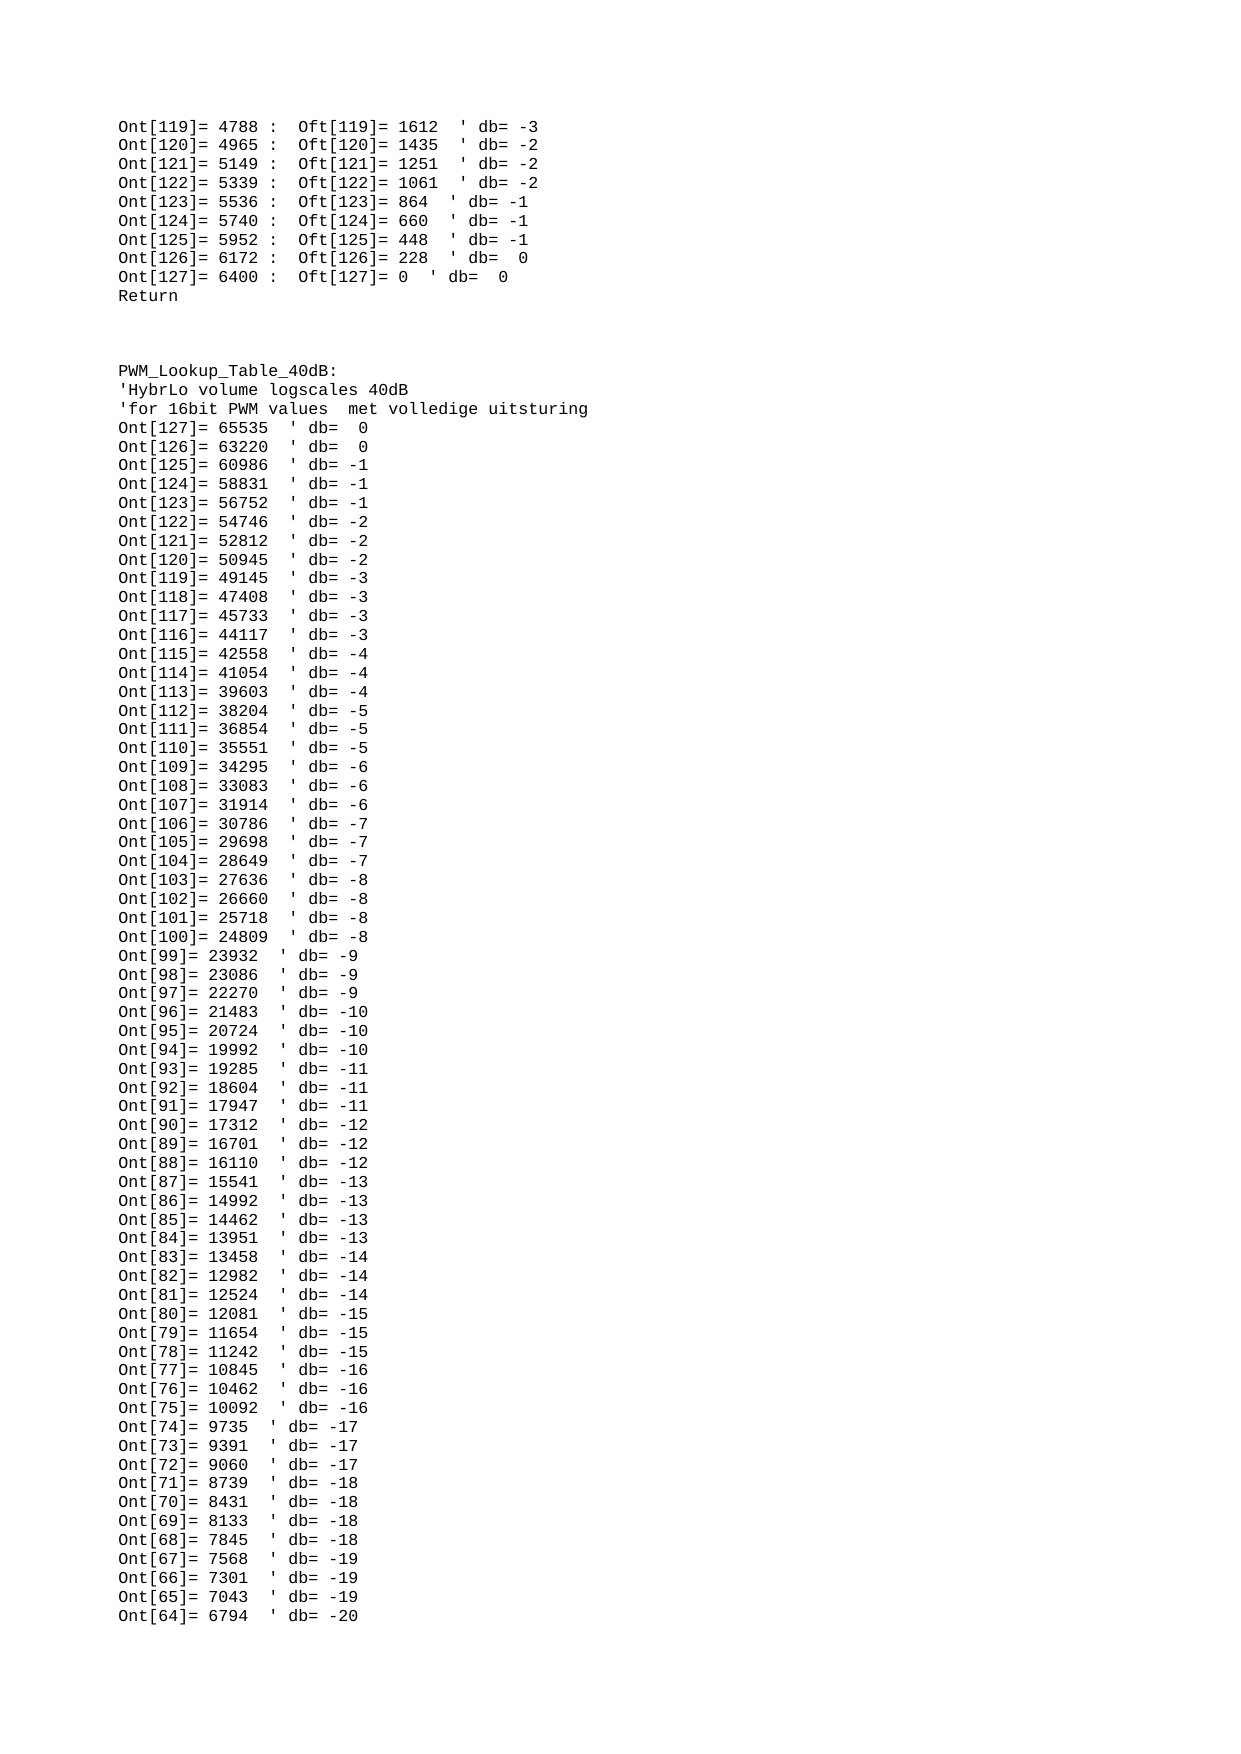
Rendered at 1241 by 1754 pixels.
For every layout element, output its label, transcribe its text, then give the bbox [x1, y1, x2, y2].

text Ont[119]= 4788 : Oft[119]= 1612 ' db= -3 [118, 118, 1240, 137]
text Ont[79]= 11654 ' db= -15 [118, 1324, 1240, 1343]
text Ont[95]= 20724 ' db= -10 [118, 1023, 1240, 1041]
text Ont[123]= 56752 ' db= -1 [118, 495, 1240, 513]
text Ont[80]= 12081 ' db= -15 [118, 1305, 1240, 1324]
text Ont[113]= 39603 ' db= -4 [118, 683, 1240, 702]
text Ont[126]= 6172 : Oft[126]= 228 ' db= 0 [118, 250, 1240, 269]
text Ont[92]= 18604 ' db= -11 [118, 1079, 1240, 1098]
text Ont[114]= 41054 ' db= -4 [118, 664, 1240, 683]
text Ont[90]= 17312 ' db= -12 [118, 1117, 1240, 1136]
text Ont[85]= 14462 ' db= -13 [118, 1211, 1240, 1230]
text Ont[72]= 9060 ' db= -17 [118, 1456, 1240, 1475]
text Ont[110]= 35551 ' db= -5 [118, 740, 1240, 759]
text Ont[88]= 16110 ' db= -12 [118, 1154, 1240, 1173]
text Ont[115]= 42558 ' db= -4 [118, 646, 1240, 664]
text Ont[67]= 7568 ' db= -19 [118, 1551, 1240, 1569]
text Ont[121]= 5149 : Oft[121]= 1251 ' db= -2 [118, 156, 1240, 175]
text Ont[83]= 13458 ' db= -14 [118, 1249, 1240, 1268]
text Ont[93]= 19285 ' db= -11 [118, 1060, 1240, 1079]
text Ont[86]= 14992 ' db= -13 [118, 1192, 1240, 1211]
text Ont[71]= 8739 ' db= -18 [118, 1475, 1240, 1494]
text Ont[119]= 49145 ' db= -3 [118, 570, 1240, 589]
text Ont[64]= 6794 ' db= -20 [118, 1607, 1240, 1626]
text Ont[100]= 24809 ' db= -8 [118, 928, 1240, 947]
text Ont[82]= 12982 ' db= -14 [118, 1268, 1240, 1287]
text Ont[105]= 29698 ' db= -7 [118, 834, 1240, 853]
text Ont[125]= 5952 : Oft[125]= 448 ' db= -1 [118, 231, 1240, 250]
text Ont[127]= 65535 ' db= 0 [118, 419, 1240, 438]
text Ont[107]= 31914 ' db= -6 [118, 796, 1240, 815]
text Ont[73]= 9391 ' db= -17 [118, 1437, 1240, 1456]
text PWM_Lookup_Table_40dB: [118, 363, 1240, 382]
text Ont[102]= 26660 ' db= -8 [118, 891, 1240, 909]
text Ont[87]= 15541 ' db= -13 [118, 1173, 1240, 1192]
text Ont[118]= 47408 ' db= -3 [118, 589, 1240, 608]
text Ont[65]= 7043 ' db= -19 [118, 1588, 1240, 1607]
text Return [118, 288, 1240, 307]
text Ont[124]= 58831 ' db= -1 [118, 476, 1240, 495]
text Ont[112]= 38204 ' db= -5 [118, 702, 1240, 721]
text Ont[103]= 27636 ' db= -8 [118, 872, 1240, 891]
text Ont[99]= 23932 ' db= -9 [118, 947, 1240, 966]
text Ont[81]= 12524 ' db= -14 [118, 1287, 1240, 1305]
text Ont[120]= 50945 ' db= -2 [118, 551, 1240, 570]
text Ont[74]= 9735 ' db= -17 [118, 1418, 1240, 1437]
text Ont[77]= 10845 ' db= -16 [118, 1362, 1240, 1381]
text Ont[89]= 16701 ' db= -12 [118, 1136, 1240, 1154]
text Ont[75]= 10092 ' db= -16 [118, 1400, 1240, 1418]
text Ont[96]= 21483 ' db= -10 [118, 1004, 1240, 1023]
text Ont[117]= 45733 ' db= -3 [118, 608, 1240, 627]
text Ont[127]= 6400 : Oft[127]= 0 ' db= 0 [118, 269, 1240, 288]
text Ont[109]= 34295 ' db= -6 [118, 759, 1240, 777]
text 'HybrLo volume logscales 40dB [118, 382, 1240, 400]
text Ont[78]= 11242 ' db= -15 [118, 1343, 1240, 1362]
text Ont[120]= 4965 : Oft[120]= 1435 ' db= -2 [118, 137, 1240, 156]
text Ont[111]= 36854 ' db= -5 [118, 721, 1240, 740]
text Ont[125]= 60986 ' db= -1 [118, 457, 1240, 476]
text Ont[122]= 5339 : Oft[122]= 1061 ' db= -2 [118, 175, 1240, 193]
text Ont[106]= 30786 ' db= -7 [118, 815, 1240, 834]
text Ont[108]= 33083 ' db= -6 [118, 777, 1240, 796]
text Ont[84]= 13951 ' db= -13 [118, 1230, 1240, 1249]
text Ont[68]= 7845 ' db= -18 [118, 1532, 1240, 1551]
text Ont[76]= 10462 ' db= -16 [118, 1381, 1240, 1400]
text Ont[126]= 63220 ' db= 0 [118, 438, 1240, 457]
text Ont[69]= 8133 ' db= -18 [118, 1513, 1240, 1532]
text Ont[91]= 17947 ' db= -11 [118, 1098, 1240, 1117]
text Ont[116]= 44117 ' db= -3 [118, 627, 1240, 646]
text Ont[98]= 23086 ' db= -9 [118, 966, 1240, 985]
text Ont[101]= 25718 ' db= -8 [118, 909, 1240, 928]
text Ont[124]= 5740 : Oft[124]= 660 ' db= -1 [118, 212, 1240, 231]
text Ont[97]= 22270 ' db= -9 [118, 985, 1240, 1004]
text 'for 16bit PWM values met volledige uitsturing [118, 400, 1240, 419]
text Ont[122]= 54746 ' db= -2 [118, 513, 1240, 532]
text Ont[104]= 28649 ' db= -7 [118, 853, 1240, 872]
text Ont[121]= 52812 ' db= -2 [118, 532, 1240, 551]
text Ont[94]= 19992 ' db= -10 [118, 1041, 1240, 1060]
text Ont[66]= 7301 ' db= -19 [118, 1569, 1240, 1588]
text Ont[123]= 5536 : Oft[123]= 864 ' db= -1 [118, 193, 1240, 212]
text Ont[70]= 8431 ' db= -18 [118, 1494, 1240, 1513]
